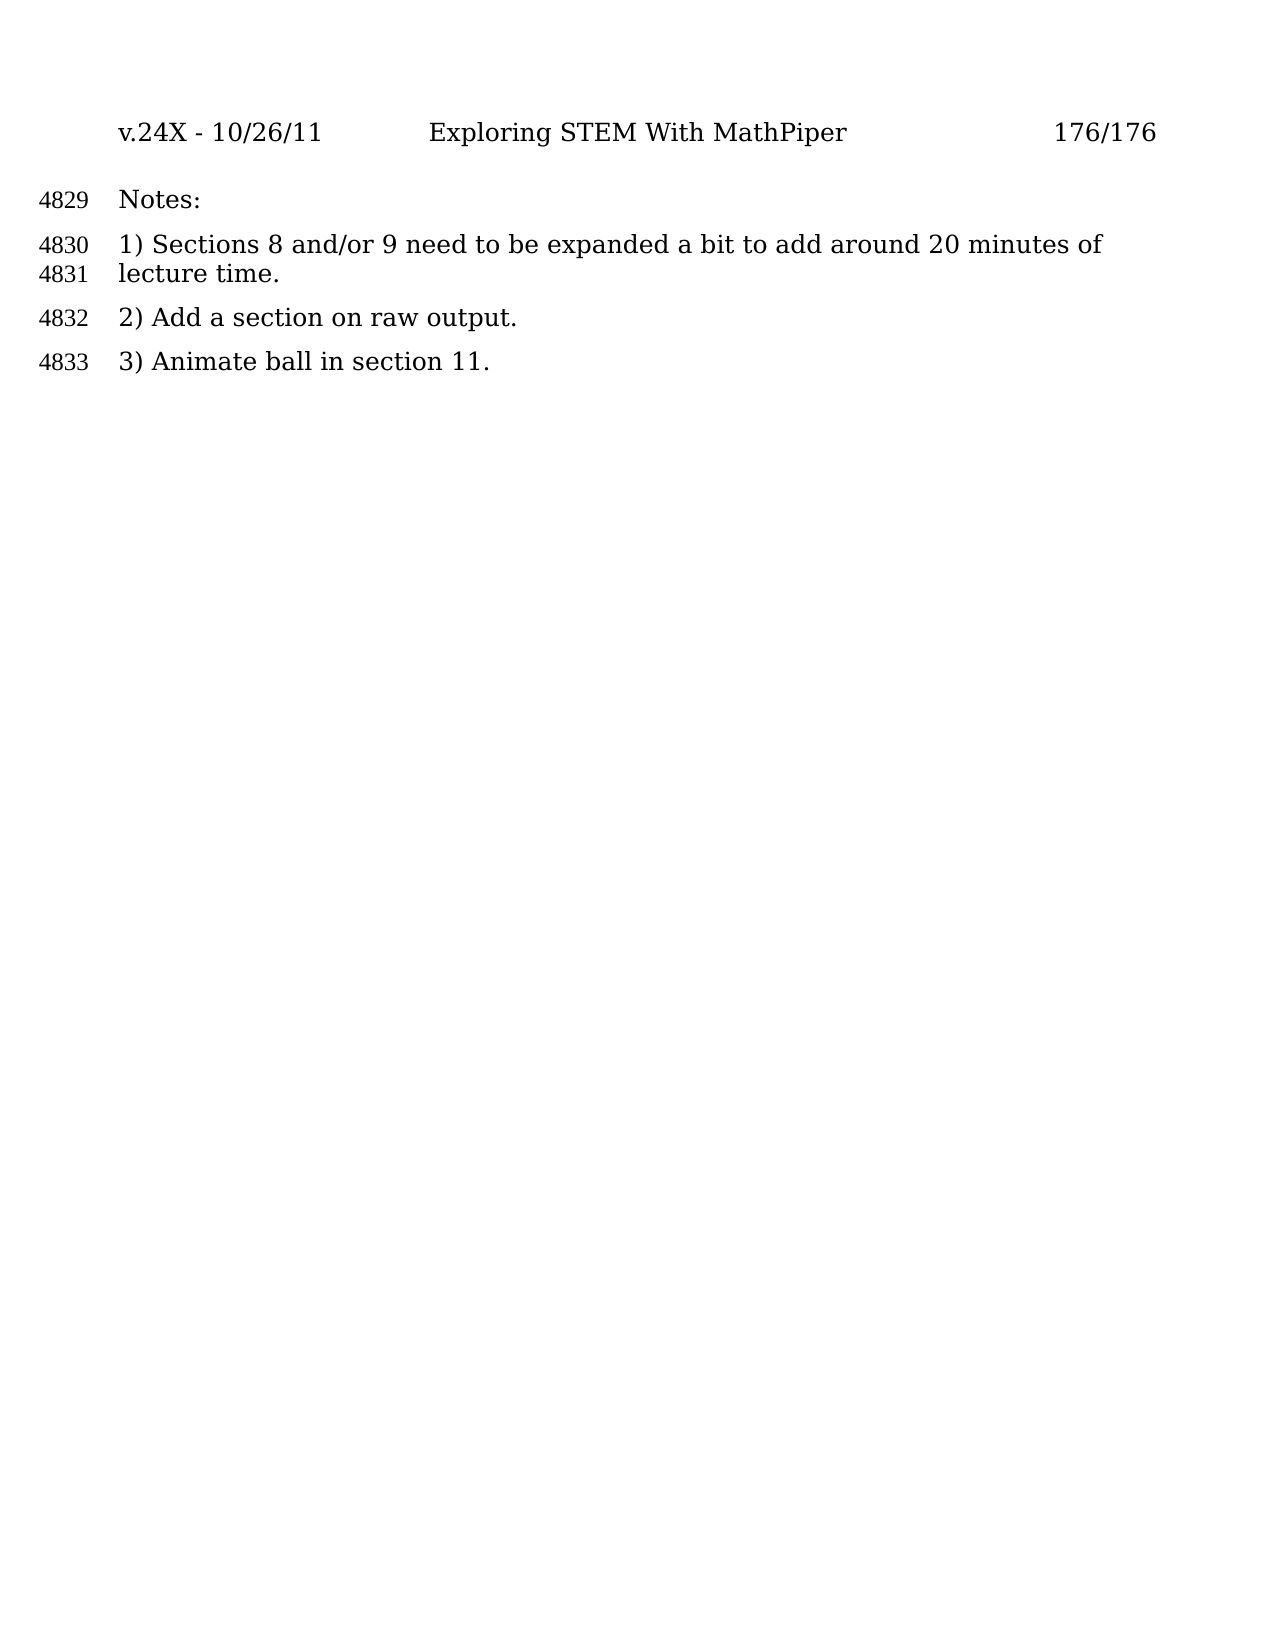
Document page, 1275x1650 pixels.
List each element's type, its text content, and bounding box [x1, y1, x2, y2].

text Notes: [118, 186, 1157, 215]
text 2) Add a section on raw output. [118, 303, 1157, 332]
text 1) Sections 8 and/or 9 need to be expanded a bit to add around 20 minutes of lecture time. [118, 230, 1157, 288]
text 3) Animate ball in section 11. [118, 347, 1157, 377]
